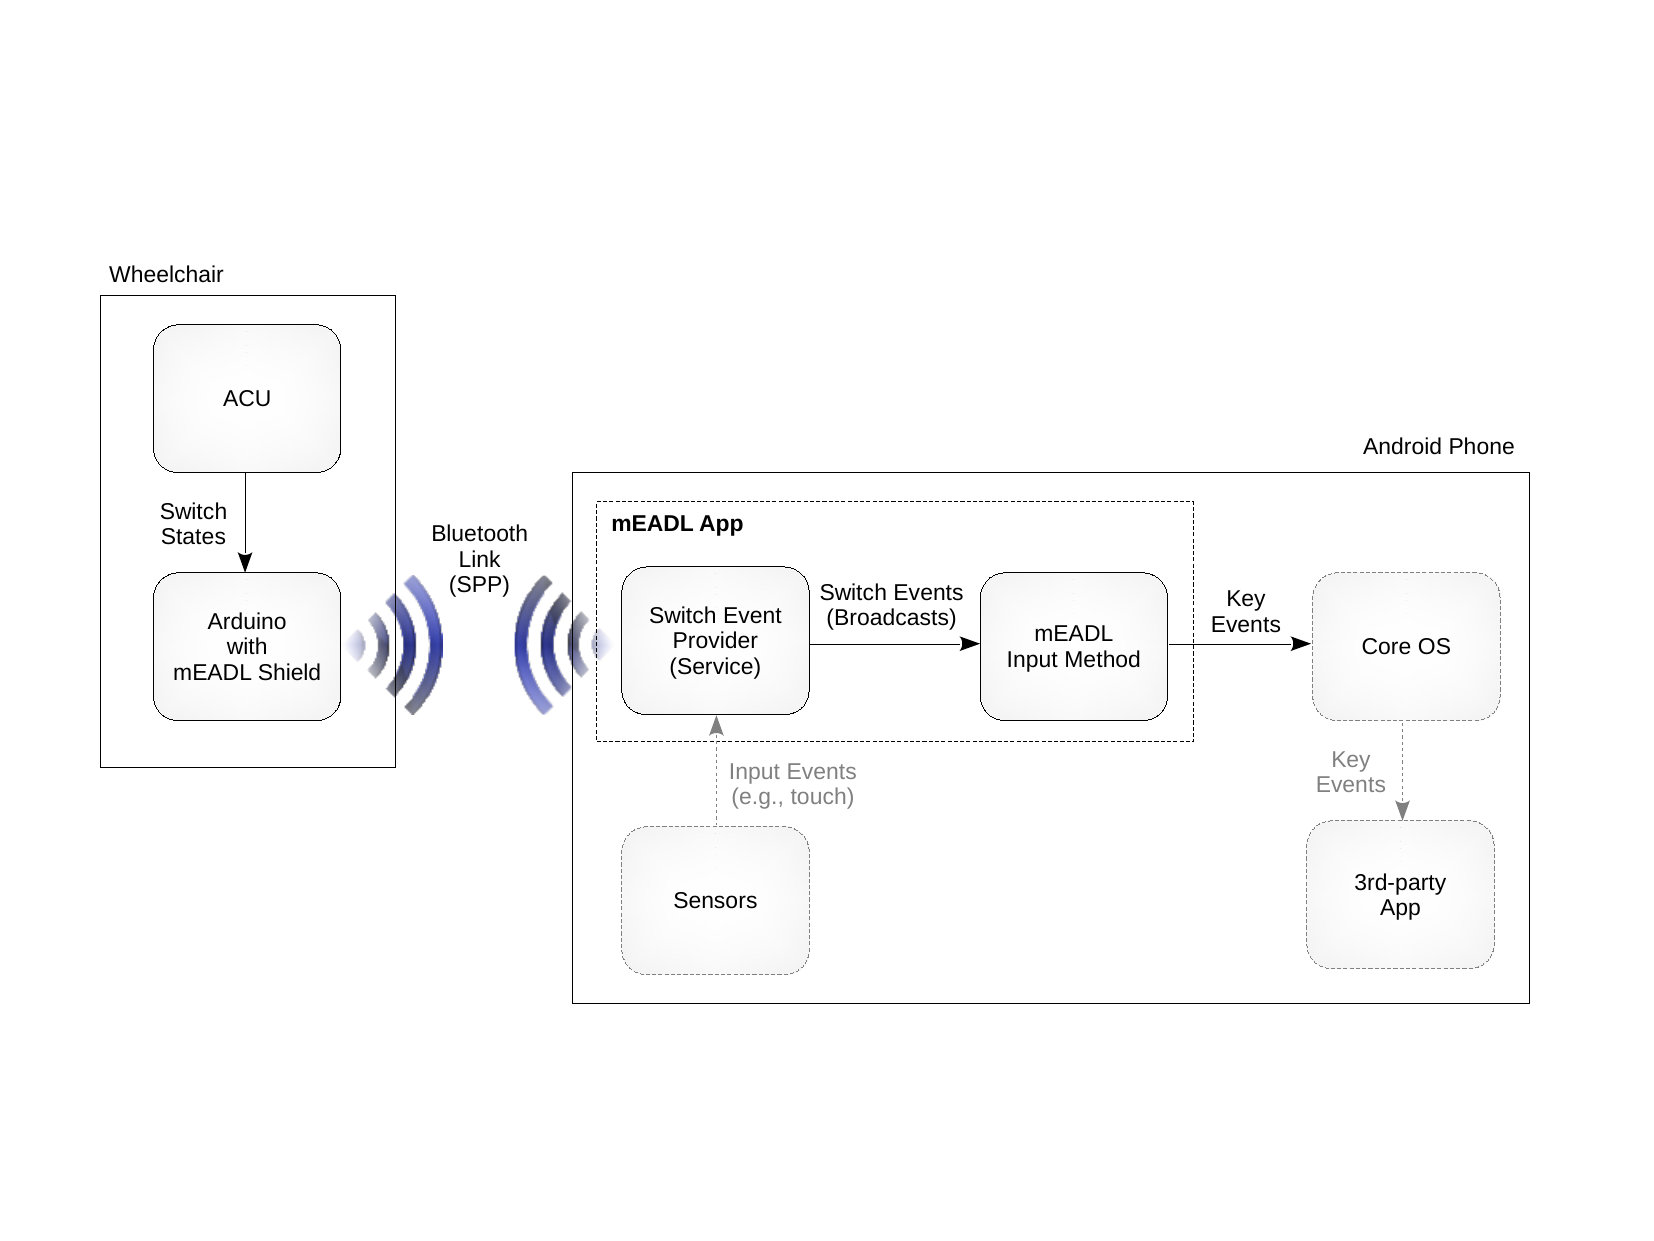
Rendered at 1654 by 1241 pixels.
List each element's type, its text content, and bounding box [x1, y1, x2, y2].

text_box Bluetooth Link (SPP) [407, 513, 552, 606]
picture [396, 575, 443, 715]
text_box Key Events [1278, 739, 1424, 806]
text_box Android Phone [1293, 426, 1530, 467]
text_box mEADL Input Method [980, 572, 1168, 721]
text_box 3rd-party App [1306, 820, 1495, 969]
text_box Arduino with mEADL Shield [153, 572, 341, 721]
text_box Sensors [621, 826, 810, 975]
text_box Switch Event Provider (Service) [621, 566, 810, 715]
picture [573, 575, 615, 715]
text_box Input Events (e.g., touch) [700, 751, 886, 817]
text_box Switch States [121, 491, 266, 557]
picture [514, 575, 572, 715]
text_box Switch Events (Broadcasts) [797, 571, 987, 668]
text_box ACU [153, 324, 341, 473]
text_box Core OS [1312, 572, 1501, 721]
text_box Wheelchair [94, 254, 331, 296]
picture [342, 575, 395, 715]
text_box mEADL App [596, 502, 827, 544]
text_box Key Events [1187, 578, 1306, 645]
